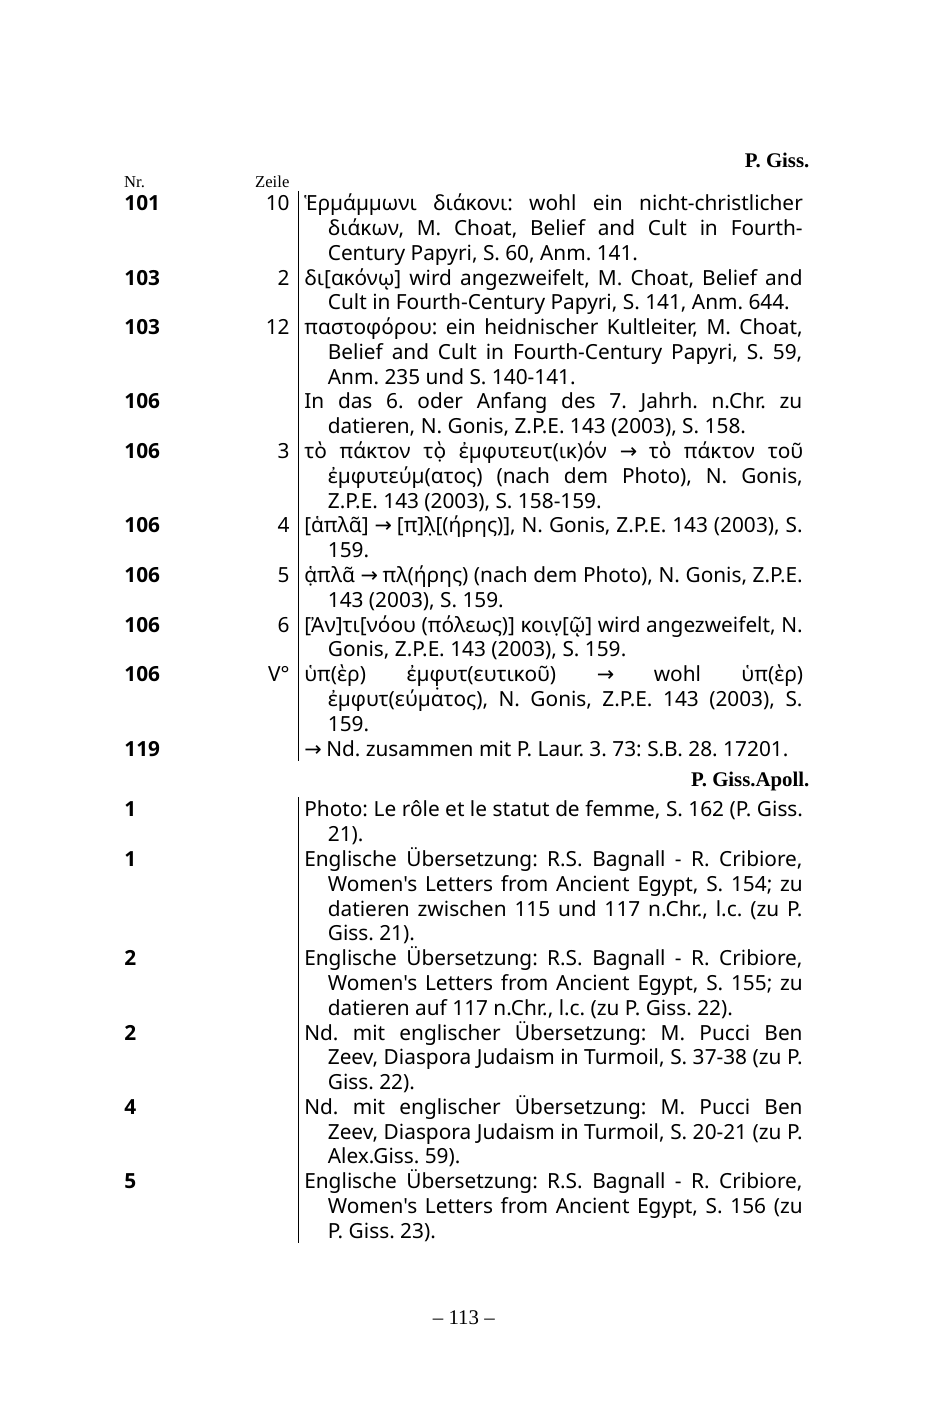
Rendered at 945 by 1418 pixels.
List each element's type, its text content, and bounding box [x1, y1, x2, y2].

table_cell 10 [207, 191, 298, 265]
table_cell 2 [118, 946, 207, 1020]
table_cell [207, 1020, 298, 1094]
table_cell Englische Übersetzung: R.S. Bagnall - R. Cribiore, Women's Letters from Ancient Egypt, S. 155; zu datieren auf 117 n.Chr., l.c. (zu P. Giss. 22). [299, 946, 809, 1020]
table_cell [207, 389, 298, 439]
table_cell Nd. mit englischer Übersetzung: M. Pucci Ben Zeev, Diaspora Judaism in Turmoil, S. 37-38 (zu P. Giss. 22). [299, 1020, 809, 1094]
table_cell δι[ακόνῳ] wird angezweifelt, M. Choat, Belief and Cult in Fourth-Century Papyri, S. 141, Anm. 644. [299, 265, 809, 315]
table_cell 106 [118, 612, 207, 662]
table_cell παστοφόρου: ein heidnischer Kultleiter, M. Choat, Belief and Cult in Fourth-Century Papyri, S. 59, Anm. 235 und S. 140-141. [299, 315, 809, 389]
table_cell [207, 1095, 298, 1169]
table_cell [Ἀν]τι[νόου (πόλεως)] κοιν̣[ῷ] wird angezweifelt, N. Gonis, Z.P.E. 143 (2003), S. 159. [299, 612, 809, 662]
table_cell 5 [118, 1169, 207, 1243]
table_header [207, 797, 298, 847]
table_cell Nd. mit englischer Übersetzung: M. Pucci Ben Zeev, Diaspora Judaism in Turmoil, S. 20-21 (zu P. Alex.Giss. 59). [299, 1095, 809, 1169]
table_cell 106 [118, 439, 207, 513]
table_header Photo: Le rôle et le statut de femme, S. 162 (P. Giss. 21). [299, 797, 809, 847]
table_cell V° [207, 662, 298, 736]
table_cell [207, 736, 298, 761]
subtitle P. Giss.Apoll. [118, 767, 809, 791]
table_cell 106 [118, 389, 207, 439]
table_cell Ἑρμάμμωνι διάκονι: wohl ein nicht-christlicher διάκων, M. Choat, Belief and Cult in Fourth-Century Papyri, S. 60, Anm. 141. [299, 191, 809, 265]
table_cell 2 [207, 265, 298, 315]
table_cell ὑπ(ὲρ) ἐμφ̣υτ(ευτικοῦ) → wohl ὑπ(ὲρ) ἐμφυτ(εύματος), N. Gonis, Z.P.E. 143 (2003), S. 159. [299, 662, 809, 736]
table_header 1 [118, 797, 207, 847]
table_cell 106 [118, 513, 207, 563]
table_cell τὸ πάκτον τὸ̣ ἐμφυτευτ(ικ)όν → τὸ πάκτον τοῦ ἐμφυτεύμ(ατος) (nach dem Photo), N. Gonis, Z.P.E. 143 (2003), S. 158-159. [299, 439, 809, 513]
table_cell 3 [207, 439, 298, 513]
table_cell [207, 946, 298, 1020]
table_cell 103 [118, 265, 207, 315]
table_cell In das 6. oder Anfang des 7. Jahrh. n.Chr. zu datieren, N. Gonis, Z.P.E. 143 (2003), S. 158. [299, 389, 809, 439]
table_cell 106 [118, 662, 207, 736]
table_cell [207, 1169, 298, 1243]
table_cell [207, 847, 298, 946]
table_cell 6 [207, 612, 298, 662]
table_cell 1 [118, 847, 207, 946]
table_cell → Nd. zusammen mit P. Laur. 3. 73: S.B. 28. 17201. [299, 736, 809, 761]
table_cell 101 [118, 191, 207, 265]
table_cell 4 [118, 1095, 207, 1169]
table_cell 12 [207, 315, 298, 389]
table_cell Englische Übersetzung: R.S. Bagnall - R. Cribiore, Women's Letters from Ancient Egypt, S. 154; zu datieren zwischen 115 und 117 n.Chr., l.c. (zu P. Giss. 21). [299, 847, 809, 946]
table_cell 103 [118, 315, 207, 389]
table_cell 4 [207, 513, 298, 563]
table_cell 106 [118, 563, 207, 612]
table_cell Englische Übersetzung: R.S. Bagnall - R. Cribiore, Women's Letters from Ancient Egypt, S. 156 (zu P. Giss. 23). [299, 1169, 809, 1243]
table_cell 5 [207, 563, 298, 612]
table_cell 119 [118, 736, 207, 761]
table_cell ἁ̣πλᾶ → πλ(ήρης) (nach dem Photo), N. Gonis, Z.P.E. 143 (2003), S. 159. [299, 563, 809, 612]
table_cell [ἁπλᾶ] → [π]λ̣[(ήρης)], N. Gonis, Z.P.E. 143 (2003), S. 159. [299, 513, 809, 563]
table_cell 2 [118, 1020, 207, 1094]
